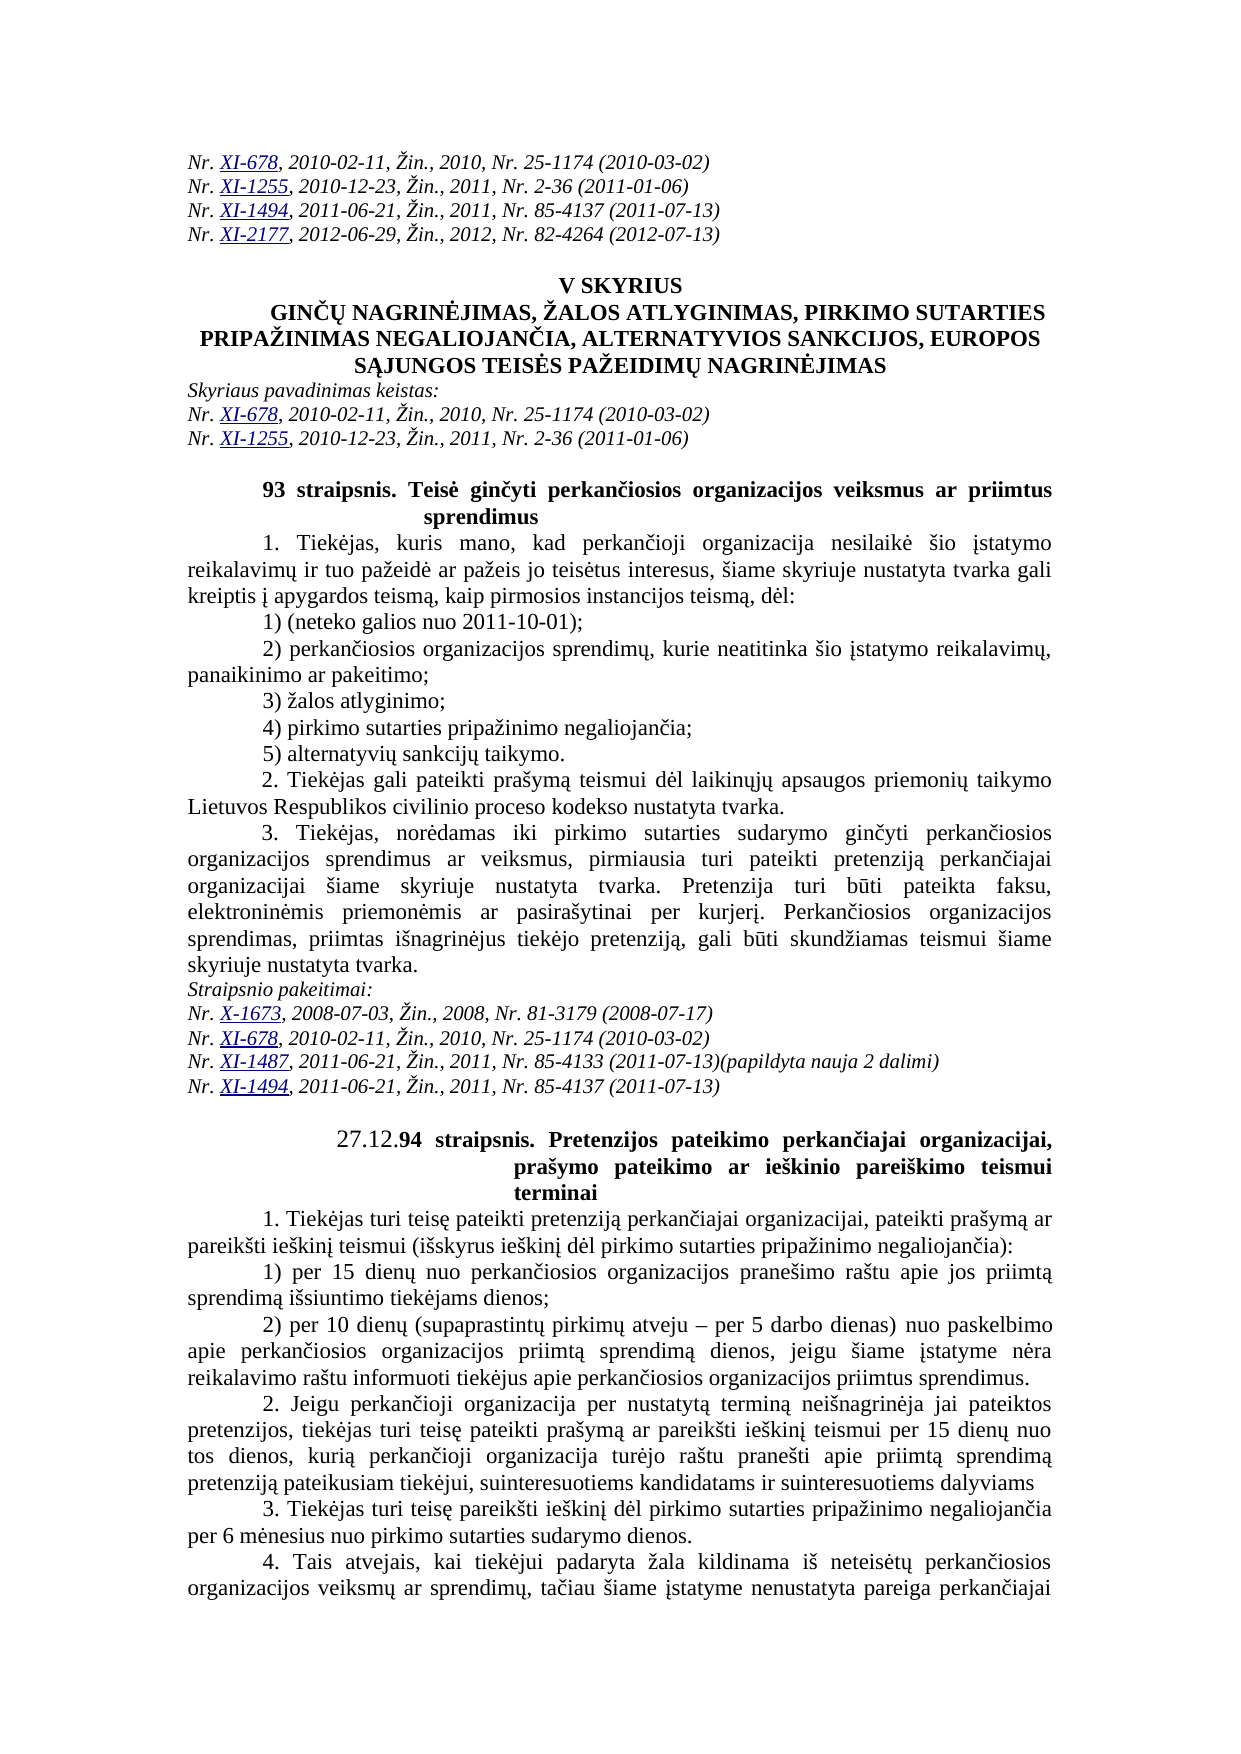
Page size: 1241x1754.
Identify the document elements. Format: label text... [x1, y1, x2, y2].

text Nr. X-1673, 2008-07-03, Žin., 2008, Nr. 81-3179 (2008-07-17) [187, 1001, 1053, 1025]
text Nr. XI-1494, 2011-06-21, Žin., 2011, Nr. 85-4137 (2011-07-13) [187, 198, 1053, 222]
subtitle 94 straipsnis. Pretenzijos pateikimo perkančiajai organizacijai, prašymo pateikimo ar ieškinio pareiškimo teismui terminai [261, 1124, 1053, 1205]
text 2. Jeigu perkančioji organizacija per nustatytą terminą neišnagrinėja jai pateiktos pretenzijos, tiekėjas turi teisę pateikti prašymą ar pareikšti ieškinį teismui per 15 dienų nuo tos dienos, kurią perkančioji organizacija turėjo raštu pranešti apie priimtą sprendimą pretenziją pateikusiam tiekėjui, suinteresuotiems kandidatams ir suinteresuotiems dalyviams [187, 1390, 1053, 1495]
text Nr. XI-678, 2010-02-11, Žin., 2010, Nr. 25-1174 (2010-03-02) [187, 150, 1053, 174]
text Nr. XI-678, 2010-02-11, Žin., 2010, Nr. 25-1174 (2010-03-02) [187, 402, 1053, 426]
list 2) per 10 dienų (supaprastintų pirkimų atveju – per 5 darbo dienas) nuo paskelbimo apie perkančiosios organizacijos priimtą sprendimą dienos, jeigu šiame įstatyme nėra reikalavimo raštu informuoti tiekėjus apie perkančiosios organizacijos priimtus sprendimus. [187, 1311, 1053, 1390]
text 93 straipsnis. Teisė ginčyti perkančiosios organizacijos veiksmus ar priimtus sprendimus [262, 477, 1053, 529]
text Straipsnio pakeitimai: [187, 977, 1053, 1001]
text GINČŲ NAGRINĖJIMAS, ŽALOS ATLYGINIMAS, PIRKIMO SUTARTIES PRIPAŽINIMAS NEGALIOJANČIA, ALTERNATYVIOS SANKCIJOS, EUROPOS SĄJUNGOS TEISĖS PAŽEIDIMŲ NAGRINĖJIMAS [187, 299, 1053, 378]
list 1. Tiekėjas turi teisę pateikti pretenziją perkančiajai organizacijai, pateikti prašymą ar pareikšti ieškinį teismui (išskyrus ieškinį dėl pirkimo sutarties pripažinimo negaliojančia): [187, 1205, 1053, 1258]
text 1) (neteko galios nuo 2011-10-01); [187, 608, 1053, 635]
text V SKYRIUS [187, 273, 1053, 299]
text 4. Tais atvejais, kai tiekėjui padaryta žala kildinama iš neteisėtų perkančiosios organizacijos veiksmų ar sprendimų, tačiau šiame įstatyme nenustatyta pareiga perkančiajai [187, 1548, 1053, 1601]
list 1) per 15 dienų nuo perkančiosios organizacijos pranešimo raštu apie jos priimtą sprendimą išsiuntimo tiekėjams dienos; [187, 1258, 1053, 1311]
text 1. Tiekėjas, kuris mano, kad perkančioji organizacija nesilaikė šio įstatymo reikalavimų ir tuo pažeidė ar pažeis jo teisėtus interesus, šiame skyriuje nustatyta tvarka gali kreiptis į apygardos teismą, kaip pirmosios instancijos teismą, dėl: [187, 529, 1053, 608]
text Nr. XI-678, 2010-02-11, Žin., 2010, Nr. 25-1174 (2010-03-02) [187, 1025, 1053, 1049]
list 3. Tiekėjas turi teisę pareikšti ieškinį dėl pirkimo sutarties pripažinimo negaliojančia per 6 mėnesius nuo pirkimo sutarties sudarymo dienos. [187, 1495, 1053, 1548]
text Nr. XI-1255, 2010-12-23, Žin., 2011, Nr. 2-36 (2011-01-06) [187, 174, 1053, 198]
text 4) pirkimo sutarties pripažinimo negaliojančia; [187, 714, 1053, 740]
text Skyriaus pavadinimas keistas: [187, 378, 1053, 402]
text Nr. XI-2177, 2012-06-29, Žin., 2012, Nr. 82-4264 (2012-07-13) [187, 222, 1053, 246]
text Nr. XI-1255, 2010-12-23, Žin., 2011, Nr. 2-36 (2011-01-06) [187, 426, 1053, 450]
text 3) žalos atlyginimo; [187, 687, 1053, 714]
text Nr. XI-1494, 2011-06-21, Žin., 2011, Nr. 85-4137 (2011-07-13) [187, 1073, 1053, 1098]
text 5) alternatyvių sankcijų taikymo. [187, 740, 1053, 766]
text 3. Tiekėjas, norėdamas iki pirkimo sutarties sudarymo ginčyti perkančiosios organizacijos sprendimus ar veiksmus, pirmiausia turi pateikti pretenziją perkančiajai organizacijai šiame skyriuje nustatyta tvarka. Pretenzija turi būti pateikta faksu, elektroninėmis priemonėmis ar pasirašytinai per kurjerį. Perkančiosios organizacijos sprendimas, priimtas išnagrinėjus tiekėjo pretenziją, gali būti skundžiamas teismui šiame skyriuje nustatyta tvarka. [187, 819, 1053, 977]
text Nr. XI-1487, 2011-06-21, Žin., 2011, Nr. 85-4133 (2011-07-13)(papildyta nauja 2 dalimi) [187, 1049, 1053, 1073]
text 2) perkančiosios organizacijos sprendimų, kurie neatitinka šio įstatymo reikalavimų, panaikinimo ar pakeitimo; [187, 635, 1053, 687]
text 2. Tiekėjas gali pateikti prašymą teismui dėl laikinųjų apsaugos priemonių taikymo Lietuvos Respublikos civilinio proceso kodekso nustatyta tvarka. [187, 766, 1053, 819]
